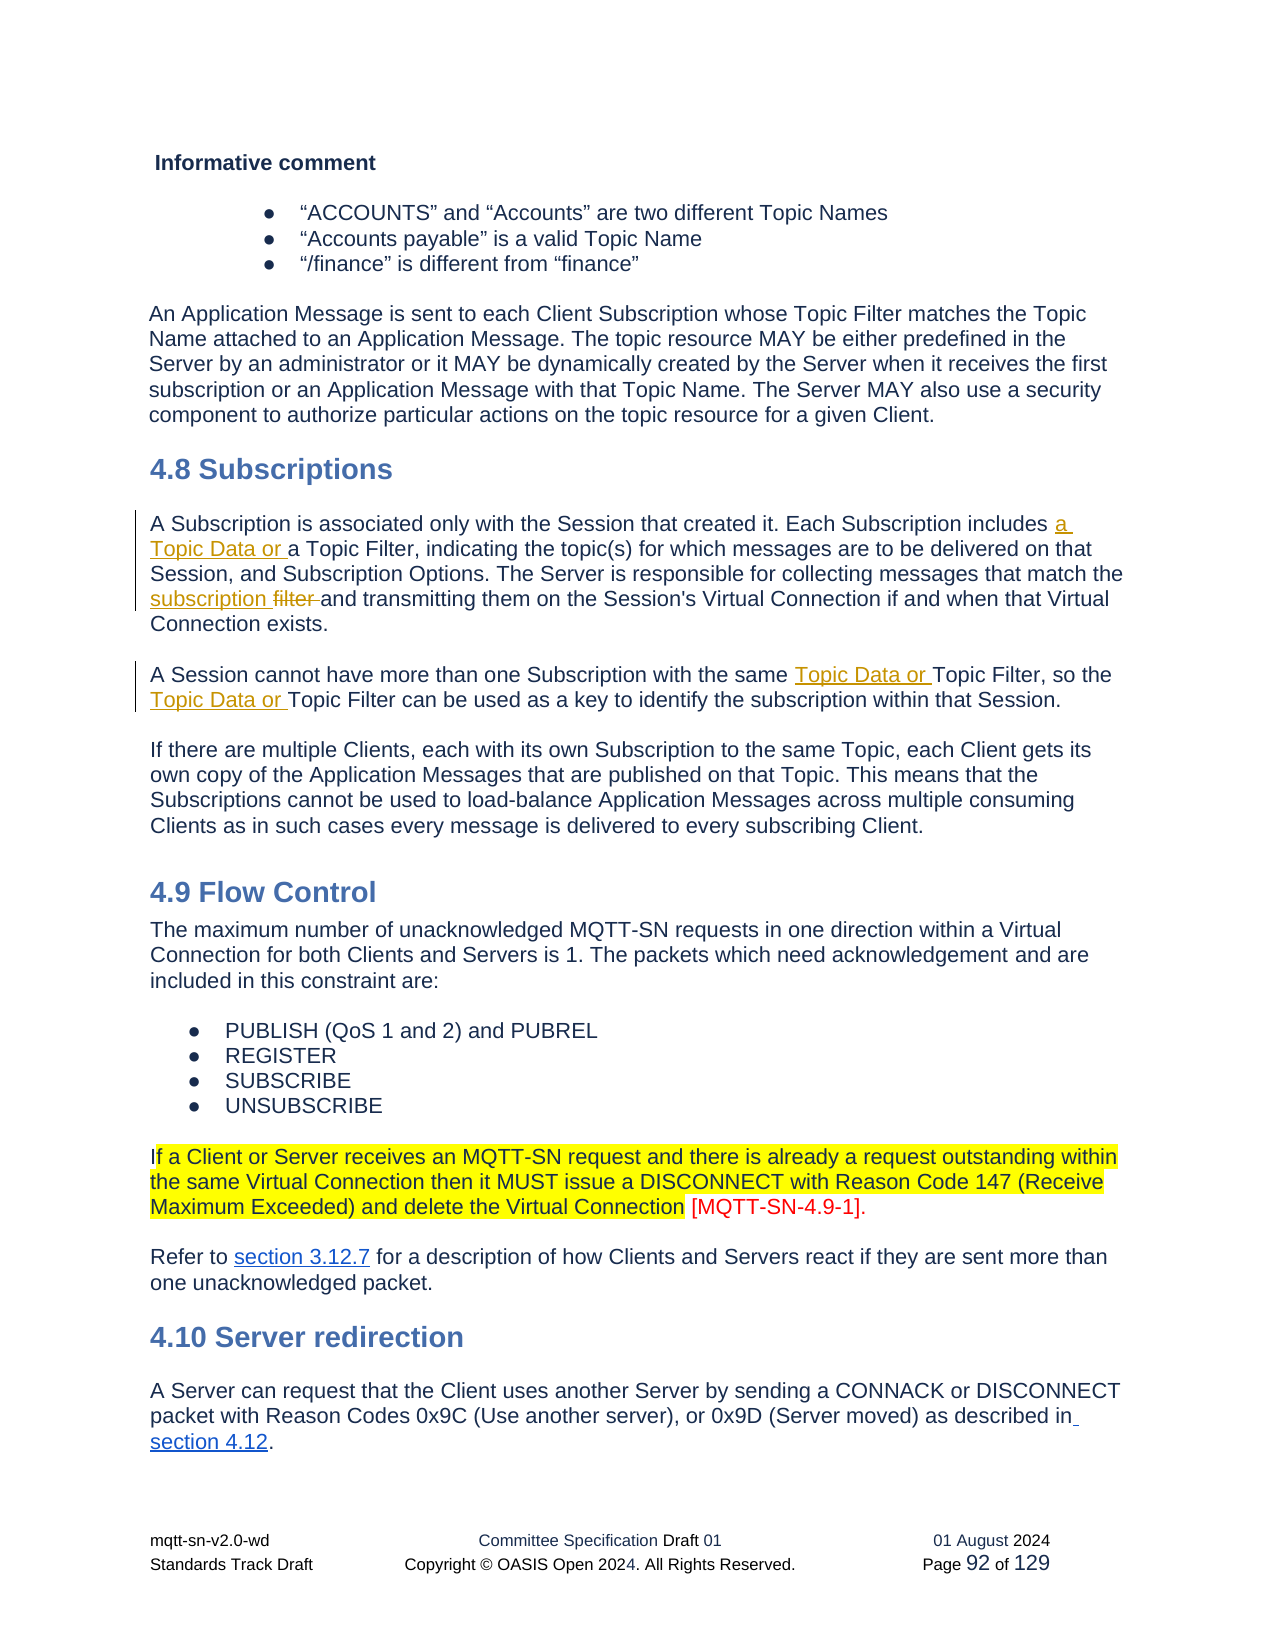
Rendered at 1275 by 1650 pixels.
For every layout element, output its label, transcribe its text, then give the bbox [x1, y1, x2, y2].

text Refer to section 3.12.7 for a description of how Clients and Servers react if they are sent more than one unacknowledged packet. [150, 1244, 1125, 1294]
text A Session cannot have more than one Subscription with the same Topic Data or Topic Filter, so the Topic Data or Topic Filter can be used as a key to identify the subscription within that Session. [150, 661, 1125, 712]
text If a Client or Server receives an MQTT-SN request and there is already a request outstanding within the same Virtual Connection then it MUST issue a DISCONNECT with Reason Code 147 (Receive Maximum Exceeded) and delete the Virtual Connection [MQTT-SN-4.9-1]. [150, 1143, 1125, 1219]
list “/finance” is different from “finance” [262, 251, 1124, 276]
text If there are multiple Clients, each with its own Subscription to the same Topic, each Client gets its own copy of the Application Messages that are published on that Topic. This means that the Subscriptions cannot be used to load-balance Application Messages across multiple consuming Clients as in such cases every message is delivered to every subscribing Client. [150, 737, 1125, 838]
list “ACCOUNTS” and “Accounts” are two different Topic Names [262, 200, 1124, 225]
subtitle 4.9 Flow Control [150, 875, 1124, 909]
text A Server can request that the Client uses another Server by sending a CONNACK or DISCONNECT packet with Reason Codes 0x9C (Use another server), or 0x9D (Server moved) as described in section 4.12. [150, 1378, 1125, 1454]
list REGISTER [187, 1043, 1125, 1068]
list SUBSCRIBE [187, 1068, 1125, 1093]
text Informative comment [148, 150, 1124, 175]
text The maximum number of unacknowledged MQTT-SN requests in one direction within a Virtual Connection for both Clients and Servers is 1. The packets which need acknowledgement and are included in this constraint are: [150, 917, 1125, 993]
list UNSUBSCRIBE [187, 1093, 1125, 1118]
list PUBLISH (QoS 1 and 2) and PUBREL [187, 1018, 1125, 1043]
subtitle 4.10 Server redirection [150, 1319, 1124, 1353]
text An Application Message is sent to each Client Subscription whose Topic Filter matches the Topic Name attached to an Application Message. The topic resource MAY be either predefined in the Server by an administrator or it MAY be dynamically created by the Server when it receives the first subscription or an Application Message with that Topic Name. The Server MAY also use a security component to authorize particular actions on the topic resource for a given Client. [148, 301, 1124, 427]
list “Accounts payable” is a valid Topic Name [262, 225, 1124, 251]
subtitle 4.8 Subscriptions [150, 452, 1124, 485]
text A Subscription is associated only with the Session that created it. Each Subscription includes a Topic Data or a Topic Filter, indicating the topic(s) for which messages are to be delivered on that Session, and Subscription Options. The Server is responsible for collecting messages that match the subscription and transmitting them on the Session's Virtual Connection if and when that Virtual Connection exists. [150, 510, 1125, 636]
